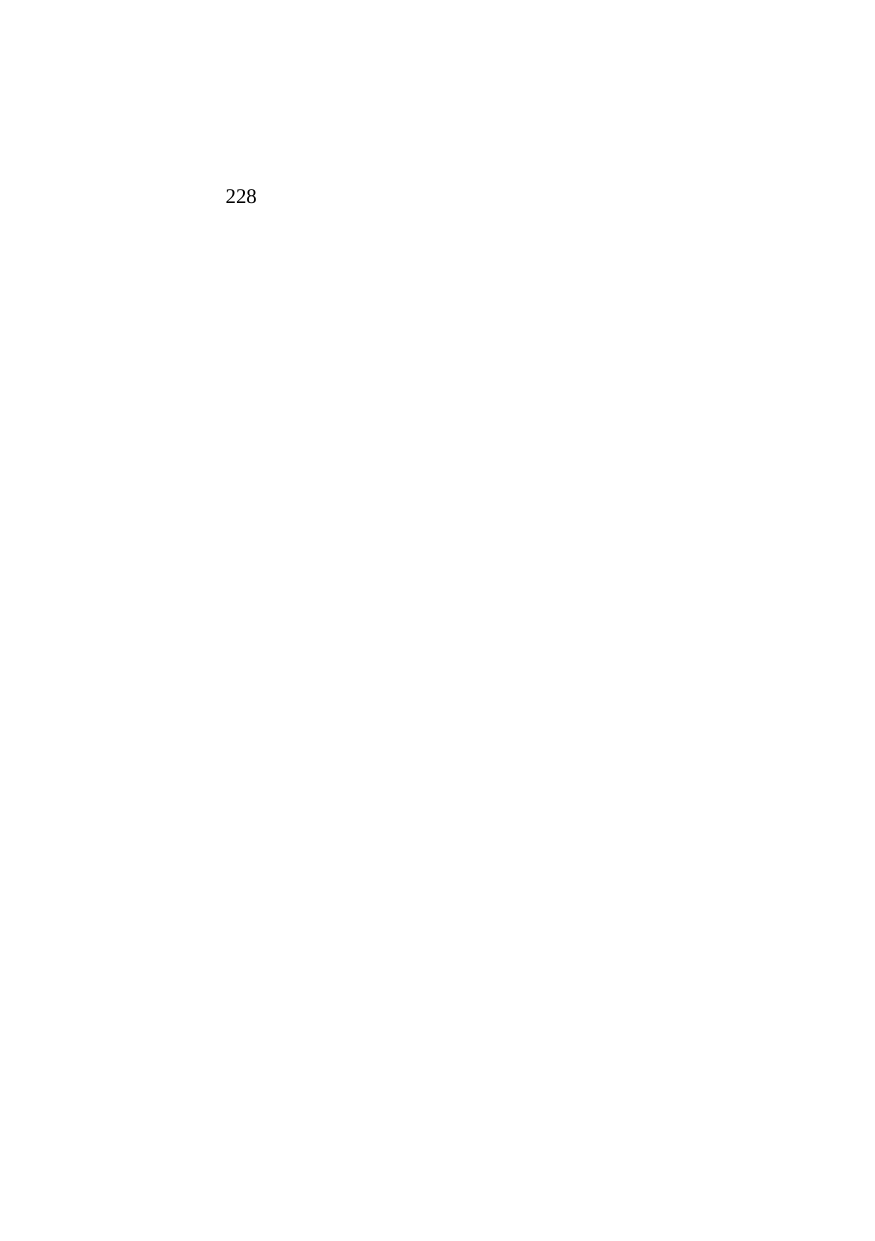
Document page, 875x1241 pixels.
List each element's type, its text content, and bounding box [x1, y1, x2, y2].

text 228 [225, 184, 635, 208]
